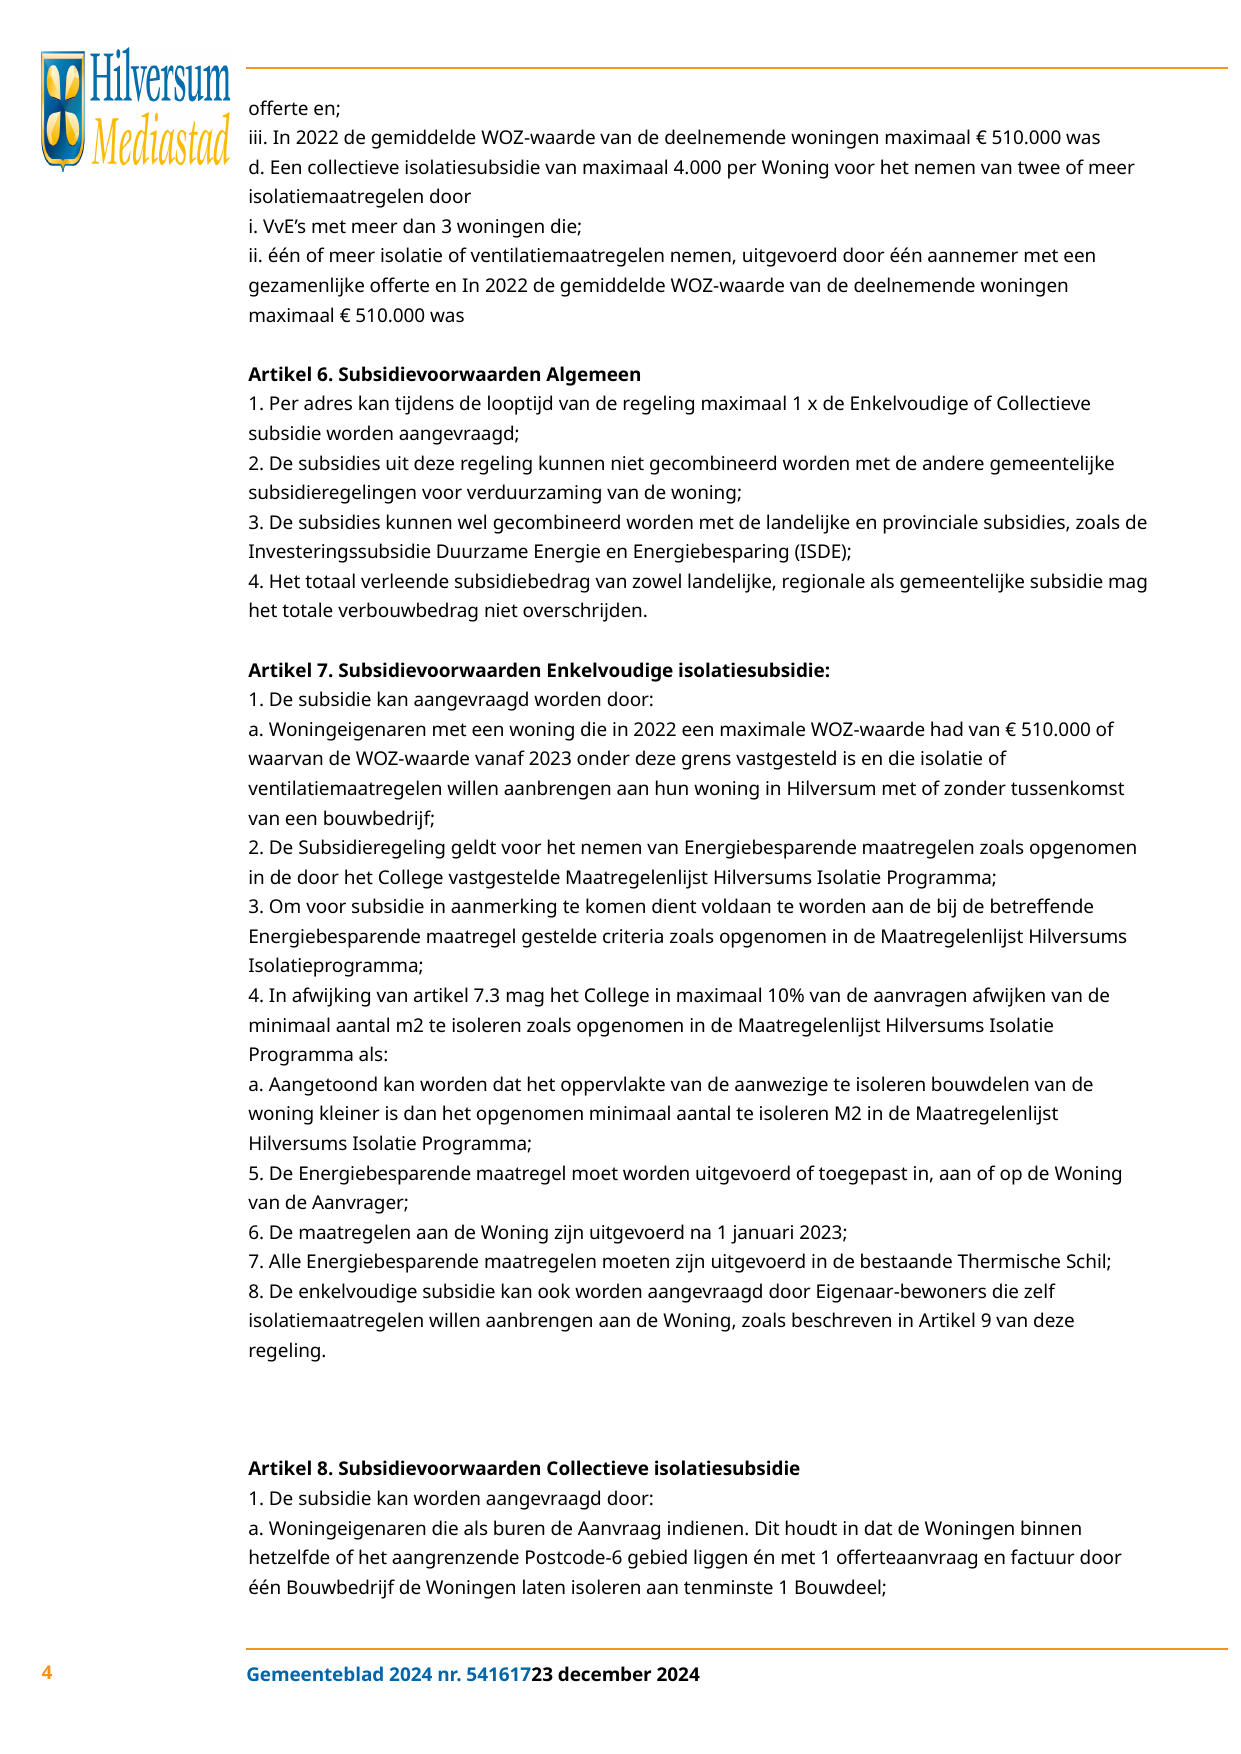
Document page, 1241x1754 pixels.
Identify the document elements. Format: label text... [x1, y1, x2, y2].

text a. Aangetoond kan worden dat het oppervlakte van de aanwezige te isoleren bouwdelen van de woning kleiner is dan het opgenomen minimaal aantal te isoleren M2 in de Maatregelenlijst Hilversums Isolatie Programma; [248, 1071, 1152, 1156]
text Artikel 8. Subsidievoorwaarden Collectieve isolatiesubsidie [248, 1456, 1152, 1481]
text 6. De maatregelen aan de Woning zijn uitgevoerd na 1 januari 2023; [248, 1219, 1152, 1245]
text a. Woningeigenaren die als buren de Aanvraag indienen. Dit houdt in dat de Woningen binnen hetzelfde of het aangrenzende Postcode-6 gebied liggen én met 1 offerteaanvraag en factuur door één Bouwbedrijf de Woningen laten isoleren aan tenminste 1 Bouwdeel; [248, 1515, 1152, 1600]
text 3. De subsidies kunnen wel gecombineerd worden met de landelijke en provinciale subsidies, zoals de Investeringssubsidie Duurzame Energie en Energiebesparing (ISDE); [248, 509, 1152, 564]
text 5. De Energiebesparende maatregel moet worden uitgevoerd of toegepast in, aan of op de Woning van de Aanvrager; [248, 1160, 1152, 1215]
text i. VvE’s met meer dan 3 woningen die; [248, 213, 1152, 239]
text 3. Om voor subsidie in aanmerking te komen dient voldaan te worden aan de bij de betreffende Energiebesparende maatregel gestelde criteria zoals opgenomen in de Maatregelenlijst Hilversums Isolatieprogramma; [248, 893, 1152, 978]
text 1. De subsidie kan worden aangevraagd door: [248, 1485, 1152, 1511]
text 2. De Subsidieregeling geldt voor het nemen van Energiebesparende maatregelen zoals opgenomen in de door het College vastgestelde Maatregelenlijst Hilversums Isolatie Programma; [248, 834, 1152, 890]
text ii. één of meer isolatie of ventilatiemaatregelen nemen, uitgevoerd door één aannemer met een gezamenlijke offerte en In 2022 de gemiddelde WOZ-waarde van de deelnemende woningen maximaal € 510.000 was [248, 243, 1152, 328]
text d. Een collectieve isolatiesubsidie van maximaal 4.000 per Woning voor het nemen van twee of meer isolatiemaatregelen door [248, 154, 1152, 209]
text 4. Het totaal verleende subsidiebedrag van zowel landelijke, regionale als gemeentelijke subsidie mag het totale verbouwbedrag niet overschrijden. [248, 568, 1152, 623]
text 1. Per adres kan tijdens de looptijd van de regeling maximaal 1 x de Enkelvoudige of Collectieve subsidie worden aangevraagd; [248, 391, 1152, 446]
picture [41, 47, 231, 172]
text offerte en; [248, 95, 1152, 121]
text 1. De subsidie kan aangevraagd worden door: [248, 686, 1152, 712]
text Artikel 7. Subsidievoorwaarden Enkelvoudige isolatiesubsidie: [248, 657, 1152, 683]
text a. Woningeigenaren met een woning die in 2022 een maximale WOZ-waarde had van € 510.000 of waarvan de WOZ-waarde vanaf 2023 onder deze grens vastgesteld is en die isolatie of ventilatiemaatregelen willen aanbrengen aan hun woning in Hilversum met of zonder tussenkomst van een bouwbedrijf; [248, 716, 1152, 831]
text 2. De subsidies uit deze regeling kunnen niet gecombineerd worden met de andere gemeentelijke subsidieregelingen voor verduurzaming van de woning; [248, 450, 1152, 505]
text 7. Alle Energiebesparende maatregelen moeten zijn uitgevoerd in de bestaande Thermische Schil; [248, 1248, 1152, 1274]
text Artikel 6. Subsidievoorwaarden Algemeen [248, 361, 1152, 387]
text 4. In afwijking van artikel 7.3 mag het College in maximaal 10% van de aanvragen afwijken van de minimaal aantal m2 te isoleren zoals opgenomen in de Maatregelenlijst Hilversums Isolatie Programma als: [248, 982, 1152, 1067]
text 8. De enkelvoudige subsidie kan ook worden aangevraagd door Eigenaar-bewoners die zelf isolatiemaatregelen willen aanbrengen aan de Woning, zoals beschreven in Artikel 9 van deze regeling. [248, 1278, 1152, 1363]
text iii. In 2022 de gemiddelde WOZ-waarde van de deelnemende woningen maximaal € 510.000 was [248, 124, 1152, 150]
